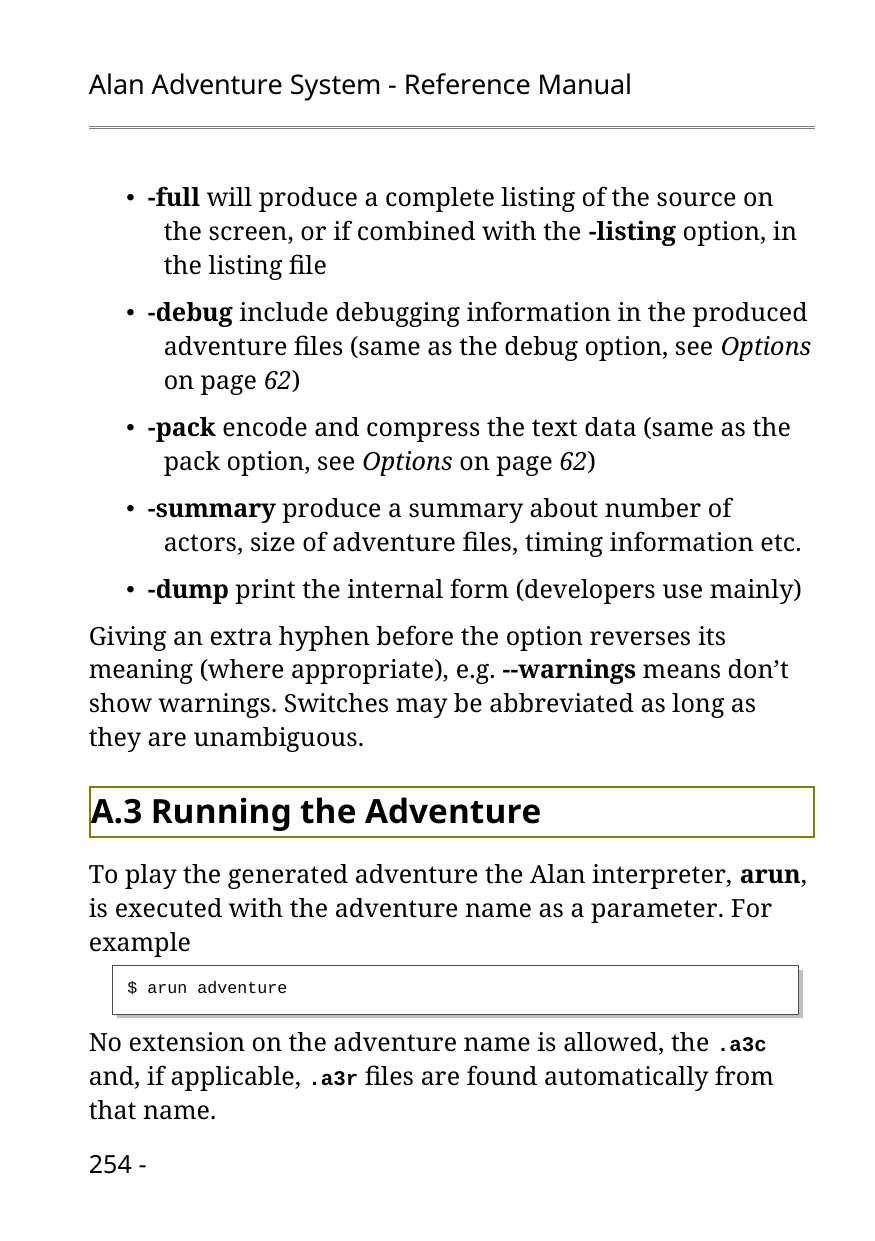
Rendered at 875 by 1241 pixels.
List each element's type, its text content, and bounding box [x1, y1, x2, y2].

list -debug include debugging information in the produced adventure files (same as the debug option, see Options on page 49) [126, 295, 815, 397]
text To play the generated adventure the Alan interpreter, arun, is executed with the adventure name as a parameter. For example [88, 857, 815, 959]
list -full will produce a complete listing of the source on the screen, or if combined with the -listing option, in the listing file [126, 180, 815, 282]
text No extension on the adventure name is allowed, the .a3c and, if applicable, .a3r files are found automatically from that name. [88, 1025, 815, 1127]
subtitle Running the Adventure [91, 788, 813, 836]
text Giving an extra hyphen before the option reverses its meaning (where appropriate), e.g. --warn­ings means don’t show warnings. Switches may be abbreviated as long as they are unambiguous. [88, 618, 815, 754]
list -pack encode and compress the text data (same as the pack op­tion, see Options on page 49) [126, 410, 815, 478]
list -dump print the internal form (developers use mainly) [126, 572, 815, 606]
text $ arun adventure [113, 966, 798, 1014]
list -summary produce a summary about number of actors, size of adventure files, timing information etc. [126, 491, 815, 559]
